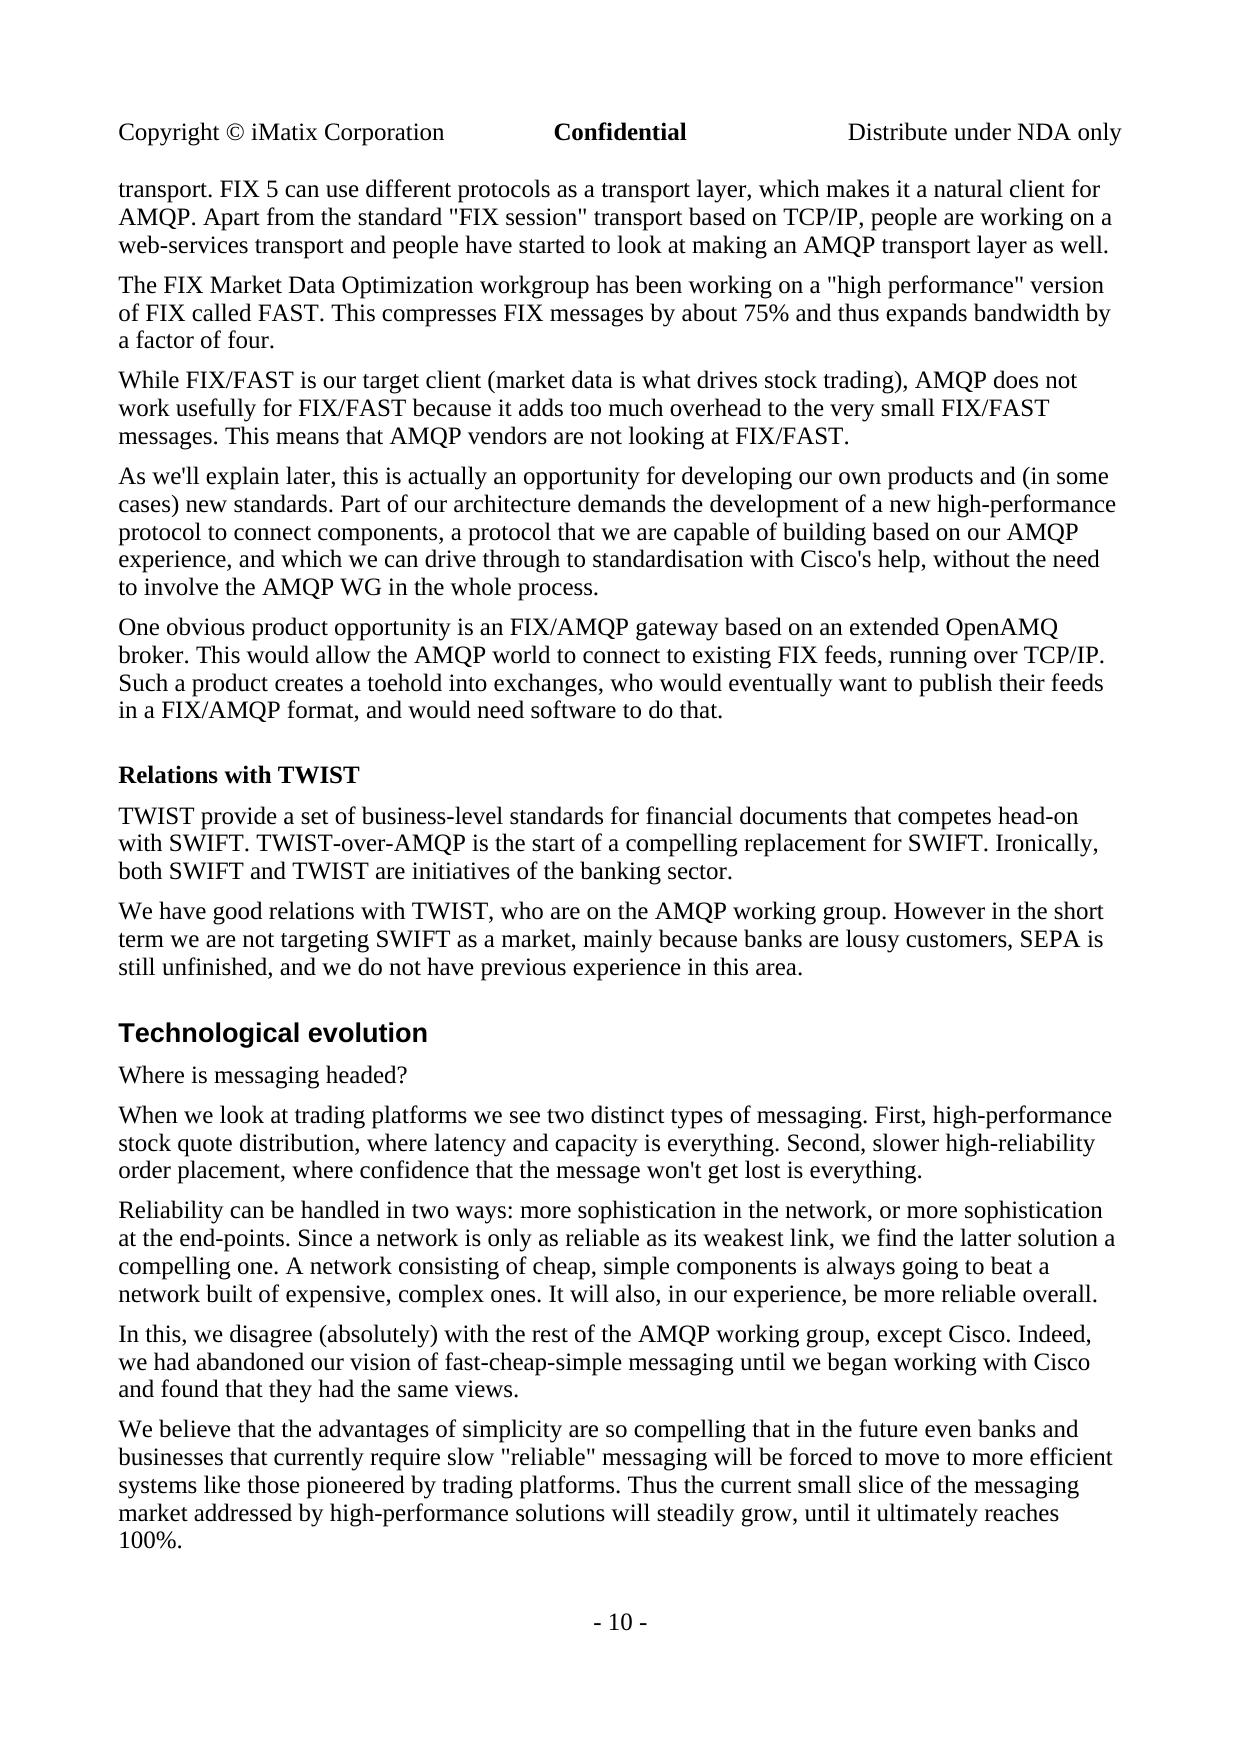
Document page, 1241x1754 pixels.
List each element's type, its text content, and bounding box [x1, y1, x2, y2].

text We believe that the advantages of simplicity are so compelling that in the future even banks and businesses that currently require slow "reliable" messaging will be forced to move to more efficient systems like those pioneered by trading platforms. Thus the current small slice of the messaging market addressed by high-performance solutions will steadily grow, until it ultimately reaches 100%. [118, 1416, 1122, 1554]
text While FIX/FAST is our target client (market data is what drives stock trading), AMQP does not work usefully for FIX/FAST because it adds too much overhead to the very small FIX/FAST messages. This means that AMQP vendors are not looking at FIX/FAST. [118, 367, 1122, 450]
text Reliability can be handled in two ways: more sophistication in the network, or more sophistication at the end-points. Since a network is only as reliable as its weakest link, we find the latter solution a compelling one. A network consisting of cheap, simple components is always going to beat a network built of expensive, complex ones. It will also, in our experience, be more reliable overall. [118, 1197, 1122, 1307]
text We have good relations with TWIST, who are on the AMQP working group. However in the short term we are not targeting SWIFT as a market, mainly because banks are lousy customers, SEPA is still unfinished, and we do not have previous experience in this area. [118, 897, 1122, 981]
text As we'll explain later, this is actually an opportunity for developing our own products and (in some cases) new standards. Part of our architecture demands the development of a new high-performance protocol to connect components, a protocol that we are capable of building based on our AMQP experience, and which we can drive through to standardisation with Cisco's help, without the need to involve the AMQP WG in the whole process. [118, 462, 1122, 601]
text In this, we disagree (absolutely) with the rest of the AMQP working group, except Cisco. Indeed, we had abandoned our vision of fast-cheap-simple messaging until we began working with Cisco and found that they had the same views. [118, 1320, 1122, 1403]
text transport. FIX 5 can use different protocols as a transport layer, which makes it a natural client for AMQP. Apart from the standard "FIX session" transport based on TCP/IP, people are working on a web-services transport and people have started to look at making an AMQP transport layer as well. [118, 175, 1122, 258]
text One obvious product opportunity is an FIX/AMQP gateway based on an extended OpenAMQ broker. This would allow the AMQP world to connect to existing FIX feeds, running over TCP/IP. Such a product creates a toehold into exchanges, who would eventually want to publish their feeds in a FIX/AMQP format, and would need software to do that. [118, 613, 1122, 724]
text TWIST provide a set of business-level standards for financial documents that competes head-on with SWIFT. TWIST-over-AMQP is the start of a compelling replacement for SWIFT. Ironically, both SWIFT and TWIST are initiatives of the banking sector. [118, 802, 1122, 885]
subtitle Technological evolution [118, 1018, 1122, 1048]
text When we look at trading platforms we see two distinct types of messaging. First, high-performance stock quote distribution, where latency and capacity is everything. Second, slower high-reliability order placement, where confidence that the message won't get lost is everything. [118, 1101, 1122, 1184]
text The FIX Market Data Optimization workgroup has been working on a "high performance" version of FIX called FAST. This compresses FIX messages by about 75% and thus expands bandwidth by a factor of four. [118, 271, 1122, 354]
text Where is messaging headed? [118, 1061, 1122, 1088]
subtitle Relations with TWIST [118, 762, 1122, 789]
